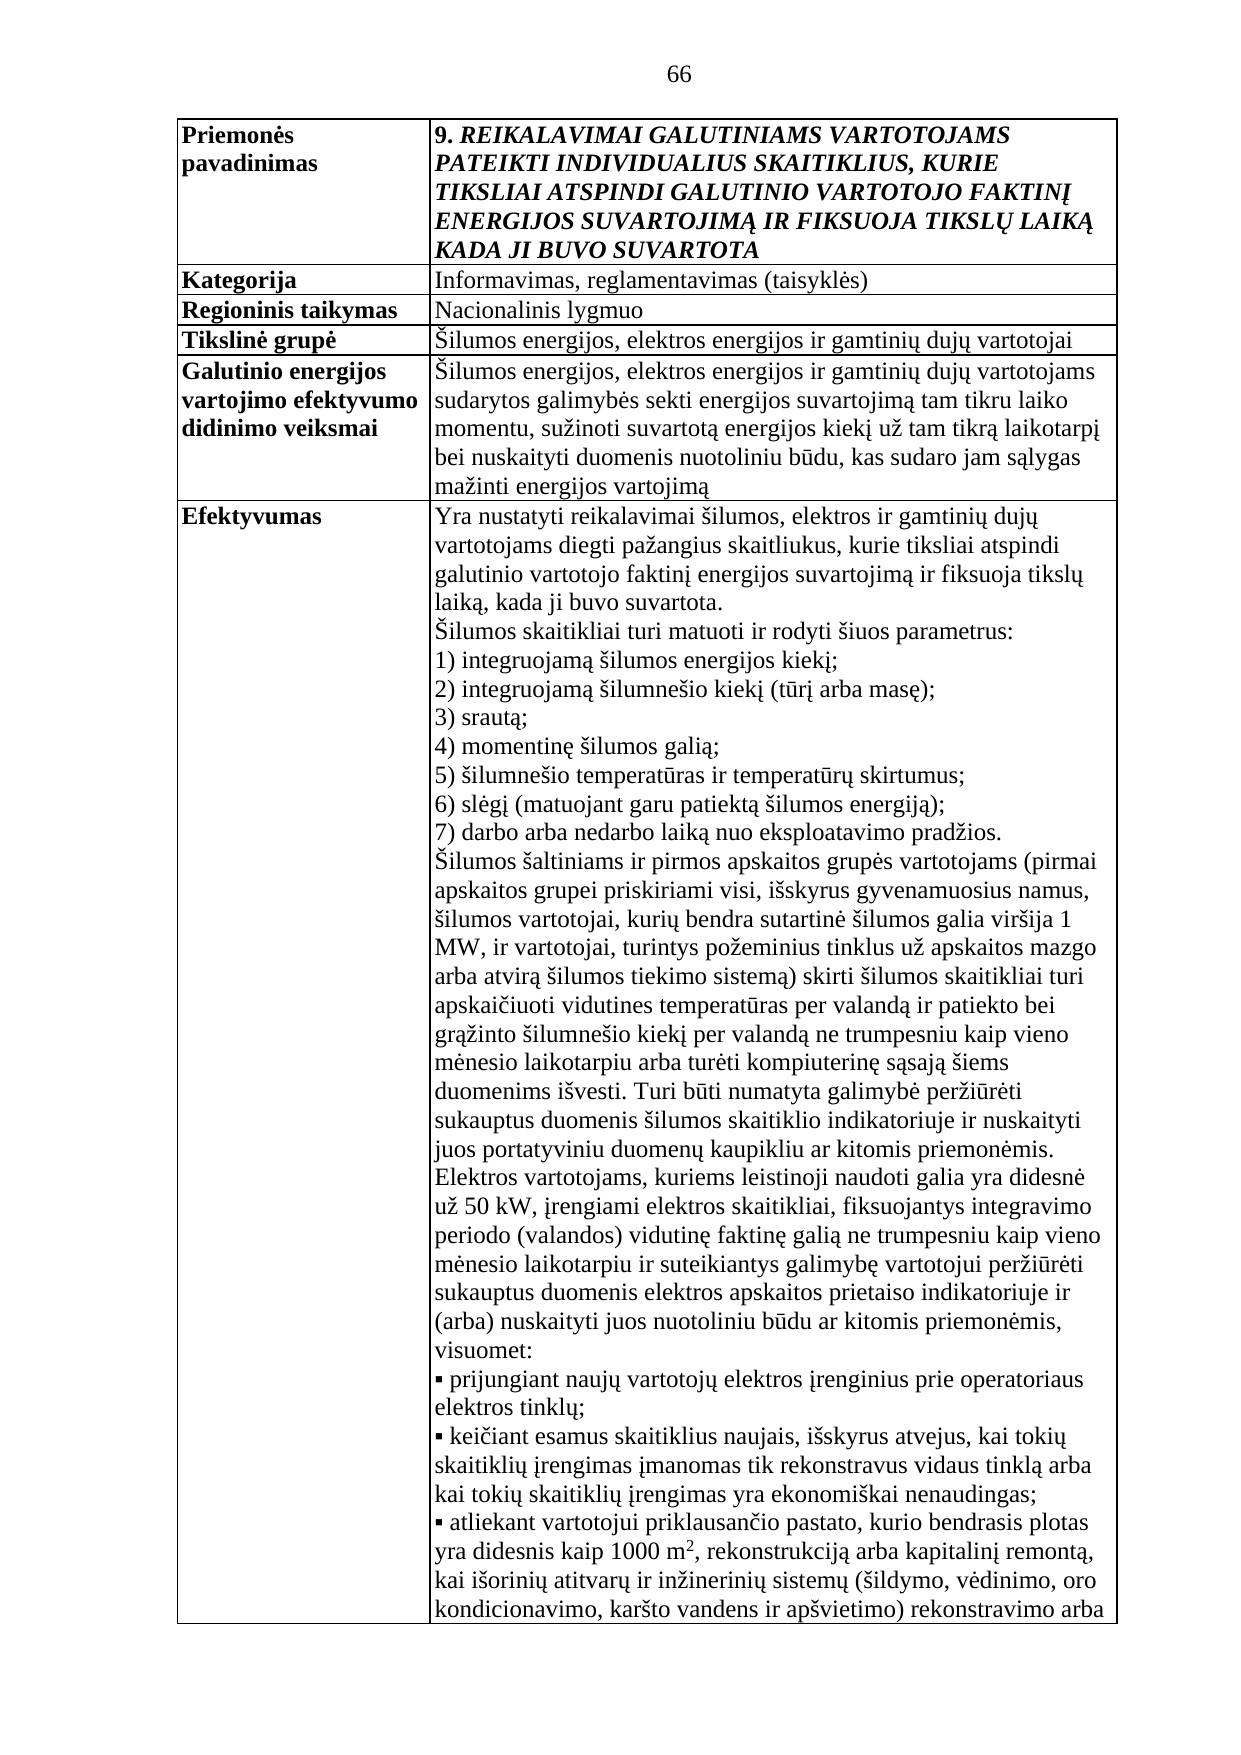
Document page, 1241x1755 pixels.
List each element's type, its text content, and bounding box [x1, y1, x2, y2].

table_header Priemonės pavadinimas [178, 120, 429, 263]
table_cell Šilumos energijos, elektros energijos ir gamtinių dujų vartotojai [431, 326, 1116, 354]
table_cell Galutinio energijos vartojimo efektyvumo didinimo veiksmai [178, 356, 429, 500]
table_cell Regioninis taikymas [178, 295, 429, 324]
table_cell Šilumos energijos, elektros energijos ir gamtinių dujų vartotojams sudarytos galimybės sekti energijos suvartojimą tam tikru laiko momentu, sužinoti suvartotą energijos kiekį už tam tikrą laikotarpį bei nuskaityti duomenis nuotoliniu būdu, kas sudaro jam sąlygas mažinti energijos vartojimą [431, 356, 1116, 500]
table_cell Informavimas, reglamentavimas (taisyklės) [431, 265, 1116, 294]
table_cell Nacionalinis lygmuo [431, 295, 1116, 324]
table_cell Yra nustatyti reikalavimai šilumos, elektros ir gamtinių dujų vartotojams diegti pažangius skaitliukus, kurie tiksliai atspindi galutinio vartotojo faktinį energijos suvartojimą ir fiksuoja tikslų laiką, kada ji buvo suvartota. Šilumos skaitikliai turi matuoti ir rodyti šiuos parametrus: 1) integruojamą šilumos energijos kiekį; 2) integruojamą šilumnešio kiekį (tūrį arba masę); 3) srautą; 4) momentinę šilumos galią; 5) šilumnešio temperatūras ir temperatūrų skirtumus; 6) slėgį (matuojant garu patiektą šilumos energiją); 7) darbo arba nedarbo laiką nuo eksploatavimo pradžios. Šilumos šaltiniams ir pirmos apskaitos grupės vartotojams (pirmai apskaitos grupei priskiriami visi, išskyrus gyvenamuosius namus, šilumos vartotojai, kurių bendra sutartinė šilumos galia viršija 1 MW, ir vartotojai, turintys požeminius tinklus už apskaitos mazgo arba atvirą šilumos tiekimo sistemą) skirti šilumos skaitikliai turi apskaičiuoti vidutines temperatūras per valandą ir patiekto bei grąžinto šilumnešio kiekį per valandą ne trumpesniu kaip vieno mėnesio laikotarpiu arba turėti kompiuterinę sąsają šiems duomenims išvesti. Turi būti numatyta galimybė peržiūrėti sukauptus duomenis šilumos skaitiklio indikatoriuje ir nuskaityti juos portatyviniu duomenų kaupikliu ar kitomis priemonėmis. Elektros vartotojams, kuriems leistinoji naudoti galia yra didesnė už 50 kW, įrengiami elektros skaitikliai, fiksuojantys integravimo periodo (valandos) vidutinę faktinę galią ne trumpesniu kaip vieno mėnesio laikotarpiu ir suteikiantys galimybę vartotojui peržiūrėti sukauptus duomenis elektros apskaitos prietaiso indikatoriuje ir (arba) nuskaityti juos nuotoliniu būdu ar kitomis priemonėmis, visuomet: ▪ prijungiant naujų vartotojų elektros įrenginius prie operatoriaus elektros tinklų; ▪ keičiant esamus skaitiklius naujais, išskyrus atvejus, kai tokių skaitiklių įrengimas įmanomas tik rekonstravus vidaus tinklą arba kai tokių skaitiklių įrengimas yra ekonomiškai nenaudingas; ▪ atliekant vartotojui priklausančio pastato, kurio bendrasis plotas yra didesnis kaip 1000 m2, rekonstrukciją arba kapitalinį remontą, kai išorinių atitvarų ir inžinerinių sistemų (šildymo, vėdinimo, oro kondicionavimo, karšto vandens ir apšvietimo) rekonstravimo arba [431, 501, 1116, 1622]
table_cell Efektyvumas [178, 501, 429, 1622]
table_cell Tikslinė grupė [178, 326, 429, 354]
table_header 9. REIKALAVIMAI GALUTINIAMS VARTOTOJAMS PATEIKTI INDIVIDUALIUS SKAITIKLIUS, KURIE TIKSLIAI ATSPINDI GALUTINIO VARTOTOJO FAKTINĮ ENERGIJOS SUVARTOJIMĄ IR FIKSUOJA TIKSLŲ LAIKĄ KADA JI BUVO SUVARTOTA [431, 120, 1116, 263]
table_cell Kategorija [178, 265, 429, 294]
